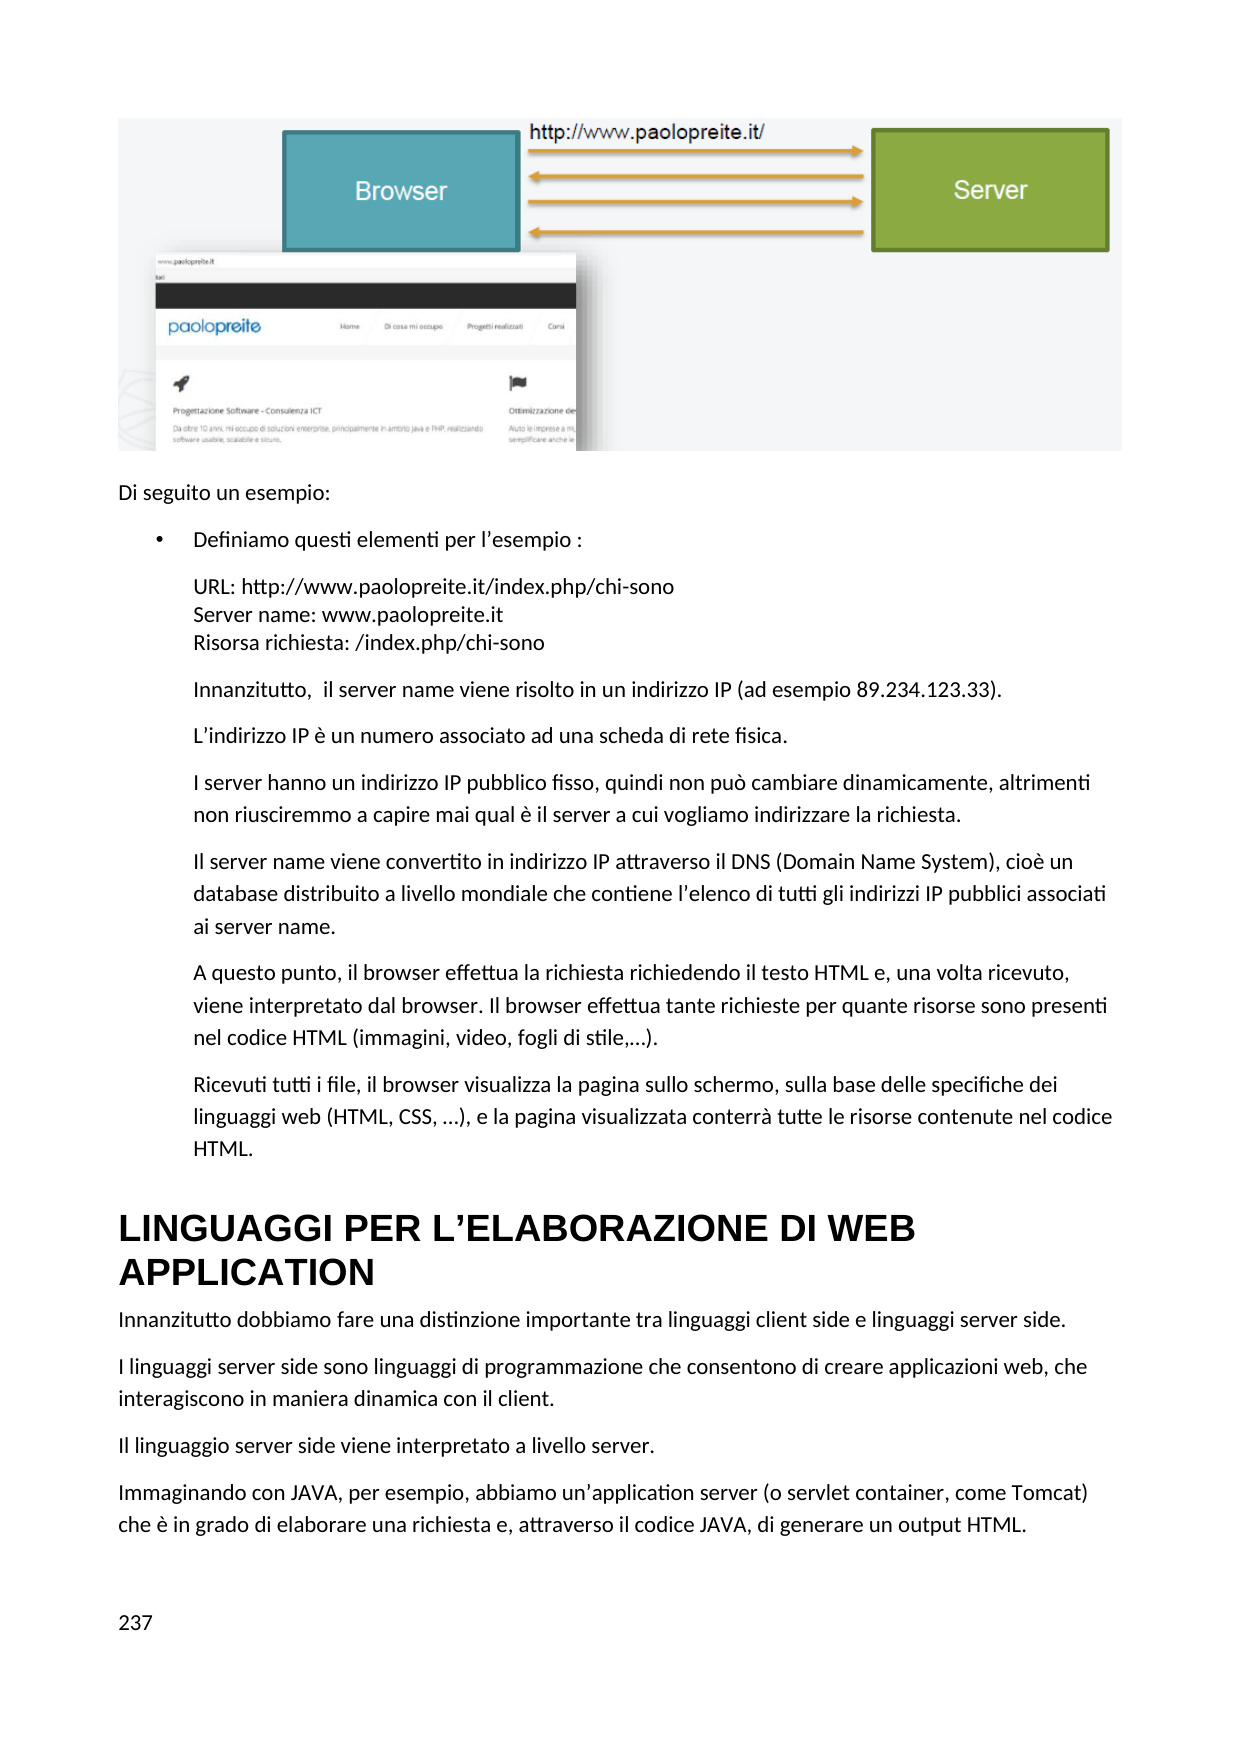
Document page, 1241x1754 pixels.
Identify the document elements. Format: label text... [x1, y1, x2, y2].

list Risorsa richiesta: /index.php/chi-sono [156, 628, 1122, 656]
list Innanzitutto, il server name viene risolto in un indirizzo IP (ad esempio 89.234.123.33). [156, 675, 1122, 703]
text Il linguaggio server side viene interpretato a livello server. [118, 1431, 1122, 1459]
list I server hanno un indirizzo IP pubblico fisso, quindi non può cambiare dinamicamente, altrimenti non riusciremmo a capire mai qual è il server a cui vogliamo indirizzare la richiesta. [156, 768, 1122, 829]
list L’indirizzo IP è un numero associato ad una scheda di rete fisica. [156, 722, 1122, 750]
text Di seguito un esempio: [118, 478, 1122, 507]
list Server name: www.paolopreite.it [156, 600, 1122, 628]
list Il server name viene convertito in indirizzo IP attraverso il DNS (Domain Name System), cioè un database distribuito a livello mondiale che contiene l’elenco di tutti gli indirizzi IP pubblici associati ai server name. [156, 847, 1122, 940]
picture [118, 118, 1123, 451]
list Definiamo questi elementi per l’esempio : [156, 525, 1122, 553]
text Immaginando con JAVA, per esempio, abbiamo un’application server (o servlet container, come Tomcat) che è in grado di elaborare una richiesta e, attraverso il codice JAVA, di generare un output HTML. [118, 1478, 1122, 1538]
text Innanzitutto dobbiamo fare una distinzione importante tra linguaggi client side e linguaggi server side. [118, 1306, 1122, 1334]
subtitle LINGUAGGI PER L’ELABORAZIONE DI WEB APPLICATION [118, 1206, 1122, 1293]
list URL: http://www.paolopreite.it/index.php/chi-sono [156, 572, 1122, 600]
list Ricevuti tutti i file, il browser visualizza la pagina sullo schermo, sulla base delle specifiche dei linguaggi web (HTML, CSS, …), e la pagina visualizzata conterrà tutte le risorse contenute nel codice HTML. [156, 1070, 1122, 1162]
list A questo punto, il browser effettua la richiesta richiedendo il testo HTML e, una volta ricevuto, viene interpretato dal browser. Il browser effettua tante richieste per quante risorse sono presenti nel codice HTML (immagini, video, fogli di stile,…). [156, 958, 1122, 1051]
text I linguaggi server side sono linguaggi di programmazione che consentono di creare applicazioni web, che interagiscono in maniera dinamica con il client. [118, 1352, 1122, 1413]
